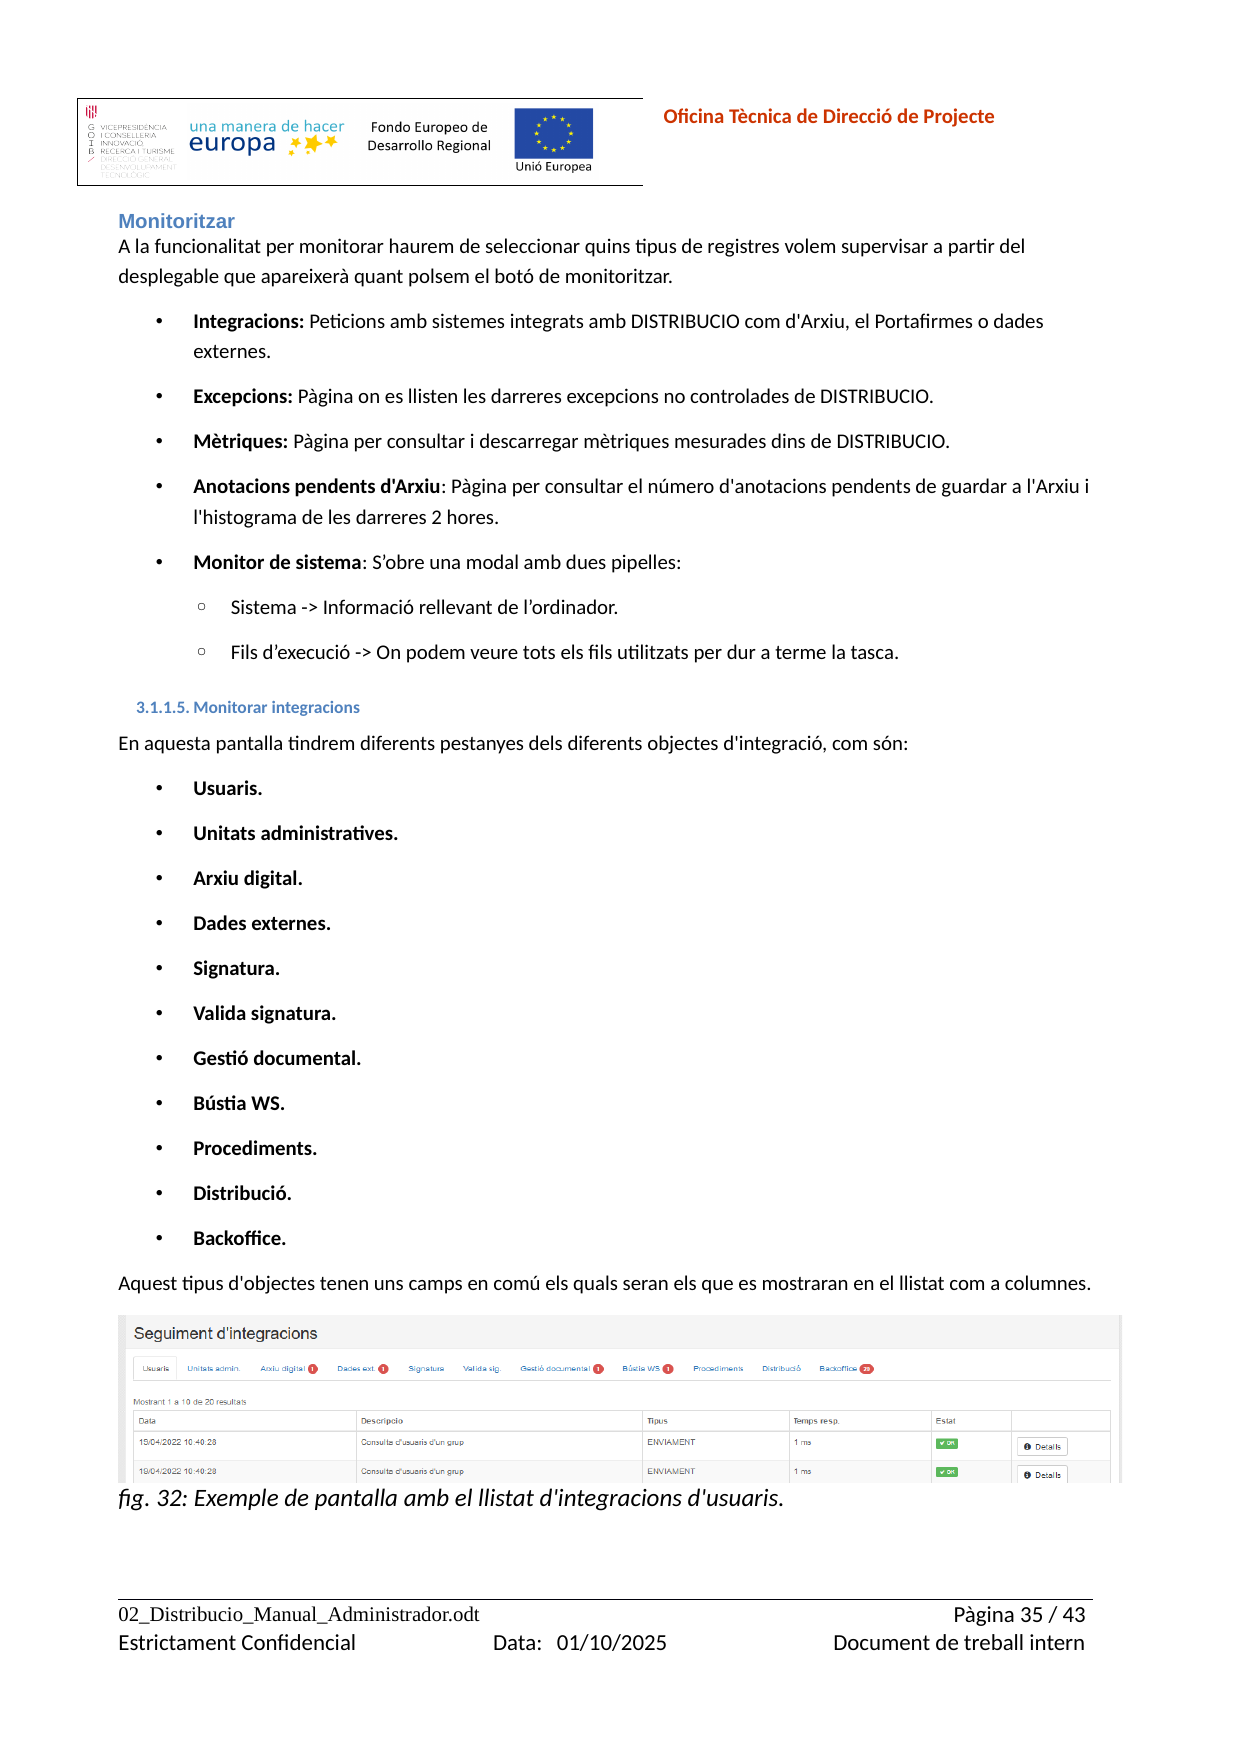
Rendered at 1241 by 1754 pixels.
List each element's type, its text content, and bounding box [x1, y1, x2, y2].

text A la funcionalitat per monitorar haurem de seleccionar quins tipus de registres volem supervisar a partir del desplegable que apareixerà quant polsem el botó de monitoritzar. [118, 233, 1122, 289]
list Unitats administratives. [156, 820, 1122, 846]
text Aquest tipus d'objectes tenen uns camps en comú els quals seran els que es mostraran en el llistat com a columnes. [118, 1270, 1122, 1296]
picture [187, 103, 599, 180]
subtitle Monitorar integracions [136, 697, 1122, 718]
picture [82, 103, 181, 180]
list Fils d’execució -> On podem veure tots els fils utilitzats per dur a terme la tasca. [193, 639, 1122, 664]
list Integracions: Peticions amb sistemes integrats amb DISTRIBUCIO com d'Arxiu, el Portafirmes o dades externes. [156, 308, 1122, 364]
list Excepcions: Pàgina on es llisten les darreres excepcions no controlades de DISTRIBUCIO. [156, 384, 1122, 409]
list Dades externes. [156, 910, 1122, 936]
subtitle Monitoritzar [118, 209, 1122, 233]
list Anotacions pendents d'Arxiu: Pàgina per consultar el número d'anotacions pendents de guardar a l'Arxiu i l'histograma de les darreres 2 hores. [156, 474, 1122, 529]
list Distribució. [156, 1180, 1122, 1206]
list Arxiu digital. [156, 865, 1122, 891]
list Monitor de sistema: S’obre una modal amb dues pipelles: [156, 549, 1122, 574]
list Valida signatura. [156, 1000, 1122, 1026]
list Usuaris. [156, 775, 1122, 801]
list Bústia WS. [156, 1090, 1122, 1116]
list Gestió documental. [156, 1045, 1122, 1071]
text En aquesta pantalla tindrem diferents pestanyes dels diferents objectes d'integració, com són: [118, 730, 1122, 756]
list Mètriques: Pàgina per consultar i descarregar mètriques mesurades dins de DISTRIBUCIO. [156, 429, 1122, 454]
text fig. 32: Exemple de pantalla amb el llistat d'integracions d'usuaris. [118, 1483, 1122, 1513]
list Sistema -> Informació rellevant de l’ordinador. [193, 594, 1122, 619]
list Backoffice. [156, 1225, 1122, 1251]
list Signatura. [156, 955, 1122, 981]
list Procediments. [156, 1135, 1122, 1161]
picture [118, 1315, 1123, 1483]
